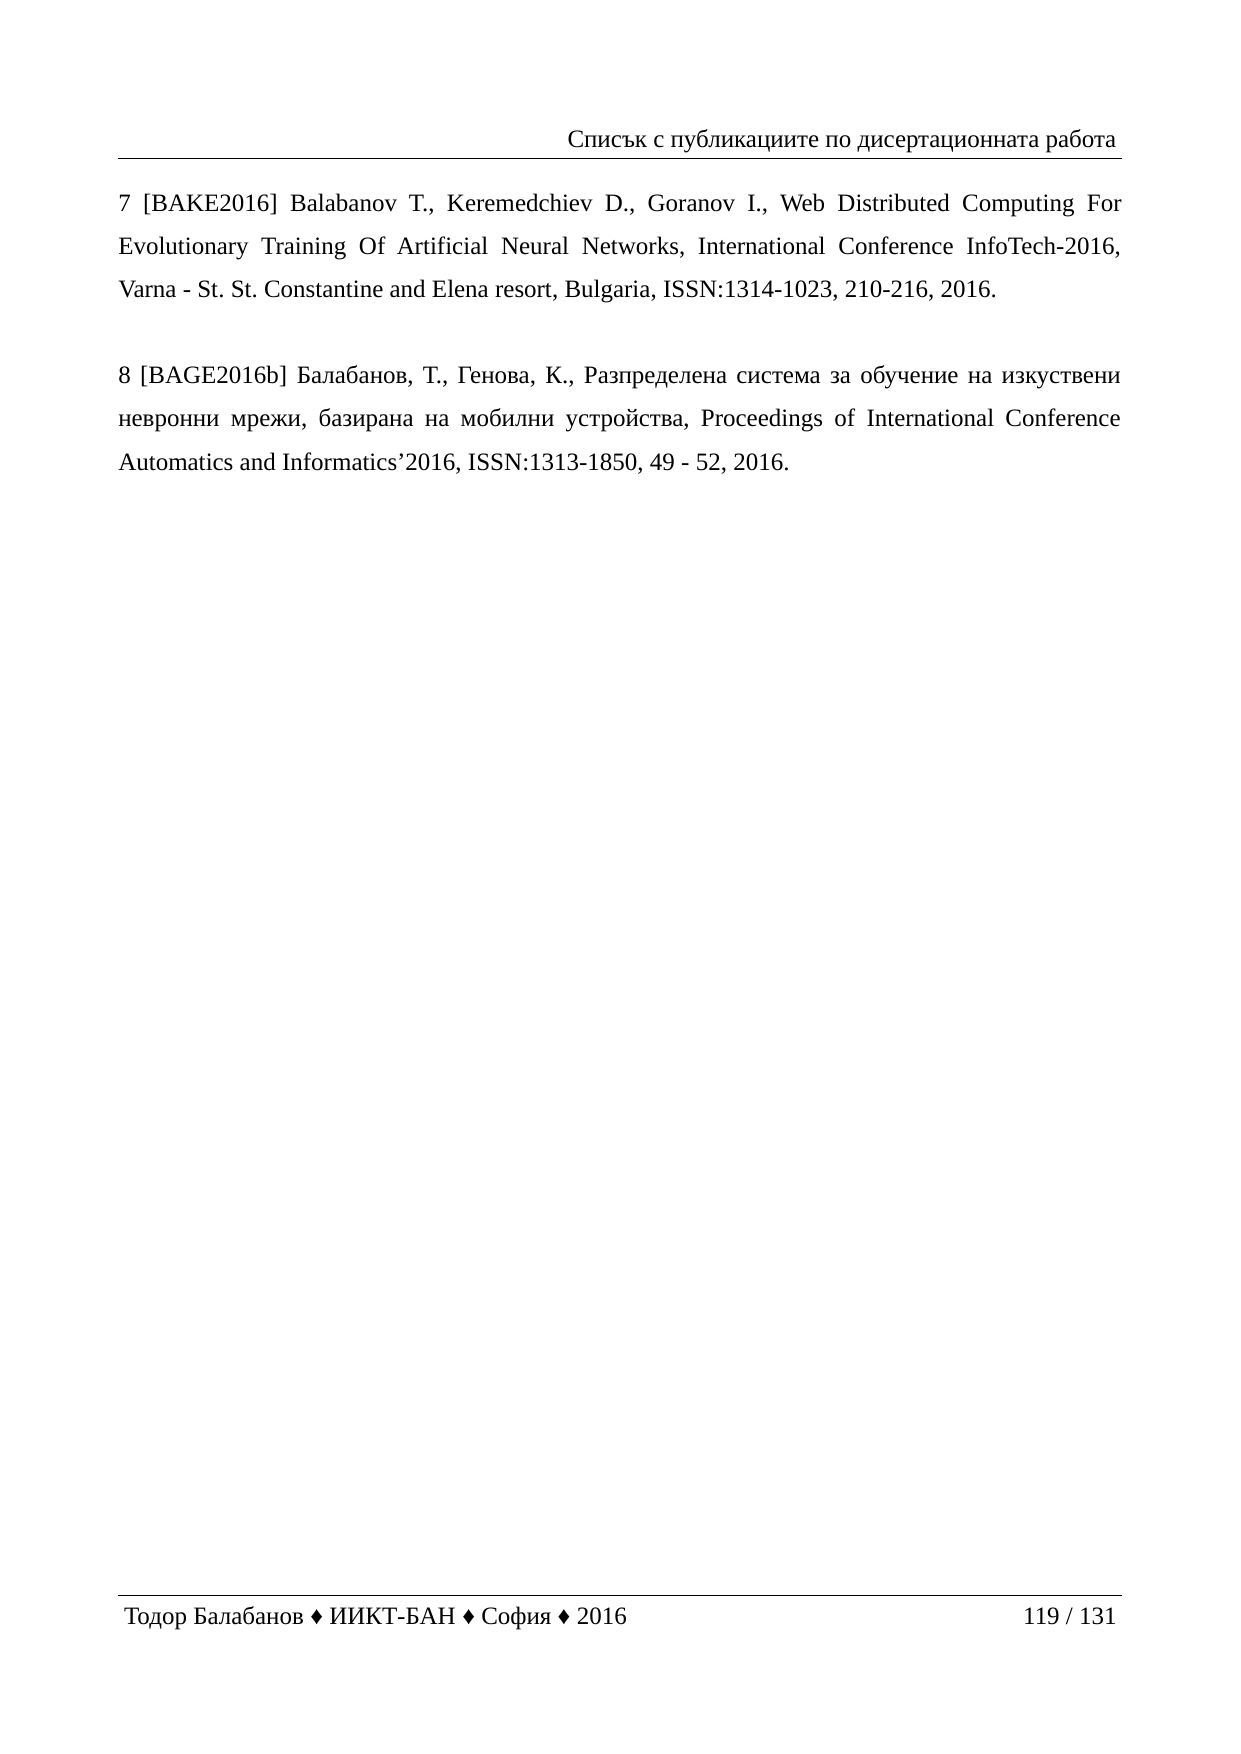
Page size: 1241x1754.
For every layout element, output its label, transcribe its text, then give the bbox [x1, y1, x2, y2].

text 7 [BAKE2016] Balabanov T., Keremedchiev D., Goranov I., Web Distributed Computing For Evolutionary Training Of Artificial Neural Networks, International Conference InfoTech-2016, Varna - St. St. Constantine and Elena resort, Bulgaria, ISSN:1314-1023, 210-216, 2016. [118, 188, 1122, 303]
text 8 [BAGE2016b] Балабанов, Т., Генова, К., Разпределена система за обучение на изкуствени невронни мрежи, базирана на мобилни устройства, Proceedings of International Conference Automatics and Informatics’2016, ISSN:1313-1850, 49 - 52, 2016. [118, 360, 1122, 475]
